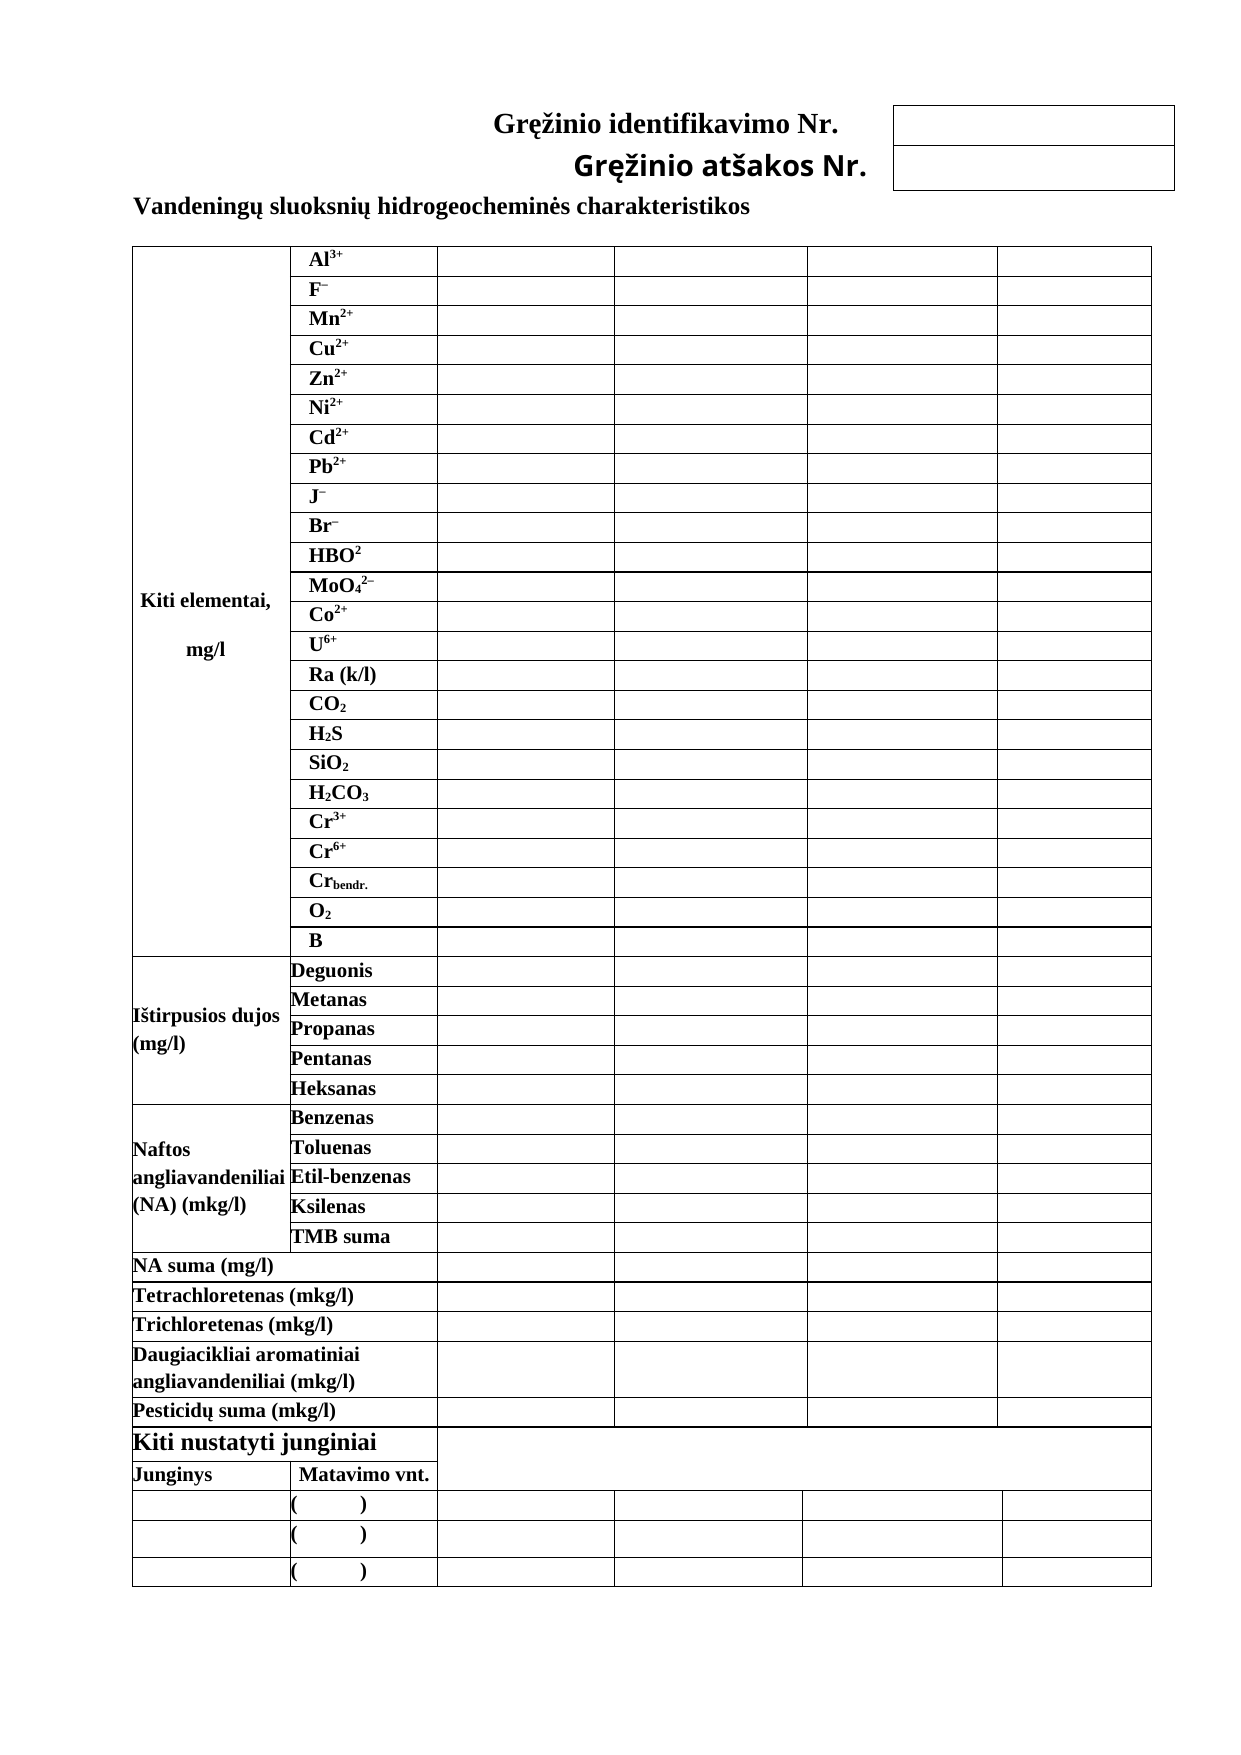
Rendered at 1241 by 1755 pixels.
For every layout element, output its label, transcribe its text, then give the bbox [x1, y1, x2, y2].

table_cell [438, 1016, 614, 1045]
table_cell Ksilenas [291, 1194, 437, 1222]
table_cell [808, 1194, 997, 1222]
table_cell [998, 780, 1151, 808]
table_cell [438, 277, 614, 305]
table_cell TMB suma [291, 1223, 437, 1252]
table_header Al3+ [291, 247, 437, 276]
table_cell [615, 1164, 807, 1193]
table_cell [998, 1253, 1151, 1281]
table_cell [808, 1283, 997, 1311]
table_cell Crbendr. [291, 868, 437, 897]
table_cell [615, 809, 807, 838]
table_cell [808, 661, 997, 690]
table_cell [438, 1558, 614, 1586]
table_cell [808, 573, 997, 601]
table_cell [615, 1398, 807, 1426]
table_cell [438, 1105, 614, 1133]
table_cell [808, 1135, 997, 1163]
table_cell [438, 1312, 614, 1341]
table_cell [998, 1398, 1151, 1426]
table_cell [438, 1223, 614, 1252]
table_cell Tetrachloretenas (mkg/l) [133, 1283, 437, 1311]
table_cell [998, 543, 1151, 571]
table_cell [808, 780, 997, 808]
table_cell [998, 750, 1151, 778]
table_cell [808, 513, 997, 542]
table_cell Pb2+ [291, 454, 437, 483]
table_cell B [291, 928, 437, 956]
table_cell [998, 957, 1151, 986]
table_cell [615, 898, 807, 926]
table_cell [615, 957, 807, 986]
table_cell [615, 365, 807, 394]
table_cell Cd2+ [291, 425, 437, 453]
table_cell Ištirpusios dujos (mg/l) [133, 957, 290, 1104]
table_cell [438, 1194, 614, 1222]
table_cell [808, 454, 997, 483]
table_cell [133, 1491, 290, 1520]
table_cell ( ) [291, 1558, 437, 1586]
table_cell [1003, 1461, 1151, 1490]
table_cell [438, 1164, 614, 1193]
table_cell [438, 454, 614, 483]
table_cell [438, 425, 614, 453]
table_cell [998, 1312, 1151, 1341]
table_cell [998, 1105, 1151, 1133]
table_cell [615, 928, 807, 956]
table_cell [998, 1283, 1151, 1311]
table_cell [808, 928, 997, 956]
table_cell [808, 839, 997, 867]
table_header Kiti elementai, mg/l [133, 247, 290, 956]
table_cell [615, 780, 807, 808]
table_cell [438, 1521, 614, 1557]
table_cell [808, 365, 997, 394]
table_cell [808, 987, 997, 1015]
table_cell [438, 839, 614, 867]
table_cell [803, 1491, 1002, 1520]
table_cell [998, 987, 1151, 1015]
table_header [438, 247, 614, 276]
table_cell [998, 632, 1151, 660]
table_cell [808, 1046, 997, 1074]
table_cell [998, 720, 1151, 749]
table_cell Pesticidų suma (mkg/l) [133, 1398, 437, 1426]
table_cell [438, 1342, 614, 1397]
table_cell Etil-benzenas [291, 1164, 437, 1193]
table_cell [998, 661, 1151, 690]
table_cell [438, 306, 614, 335]
table_cell U6+ [291, 632, 437, 660]
table_cell [438, 898, 614, 926]
table_cell [438, 365, 614, 394]
table_cell [808, 543, 997, 571]
table_cell [808, 632, 997, 660]
table_header [998, 247, 1151, 276]
table_cell [615, 543, 807, 571]
table_cell [998, 868, 1151, 897]
table_cell [615, 1283, 807, 1311]
table_cell [808, 809, 997, 838]
table_cell [615, 1135, 807, 1163]
table_cell [998, 1342, 1151, 1397]
table_cell [438, 868, 614, 897]
table_cell [438, 1283, 614, 1311]
table_cell [808, 1342, 997, 1397]
table_cell [808, 1164, 997, 1193]
table_cell [438, 543, 614, 571]
table_cell [615, 573, 807, 601]
table_cell [894, 146, 1174, 190]
table_cell [615, 395, 807, 423]
table_cell [998, 425, 1151, 453]
table_cell Propanas [291, 1016, 437, 1045]
table_cell [808, 750, 997, 778]
table_cell [438, 661, 614, 690]
table_cell Deguonis [291, 957, 437, 986]
table_cell [438, 395, 614, 423]
table_cell Ra (k/l) [291, 661, 437, 690]
table_cell [808, 425, 997, 453]
table_cell [438, 780, 614, 808]
table_cell [615, 868, 807, 897]
table_cell [998, 691, 1151, 719]
table_cell [808, 1075, 997, 1104]
table_cell [998, 898, 1151, 926]
table_cell [615, 839, 807, 867]
table_cell Mn2+ [291, 306, 437, 335]
table_cell [808, 306, 997, 335]
table_cell [438, 1461, 615, 1490]
table_cell [615, 306, 807, 335]
table_cell [615, 1461, 803, 1490]
table_cell NA suma (mg/l) [133, 1253, 437, 1281]
table_cell Metanas [291, 987, 437, 1015]
table_cell [803, 1461, 1003, 1490]
table_cell [133, 1521, 290, 1557]
table_cell [615, 1312, 807, 1341]
table_cell [998, 1164, 1151, 1193]
table_cell [1003, 1558, 1151, 1586]
table_cell J– [291, 484, 437, 512]
table_cell ( ) [291, 1491, 437, 1520]
table_cell [808, 484, 997, 512]
table_cell Trichloretenas (mkg/l) [133, 1312, 437, 1341]
table_cell [438, 691, 614, 719]
table_cell Co2+ [291, 602, 437, 631]
table_cell [808, 1105, 997, 1133]
table_cell [615, 1491, 802, 1520]
table_cell [438, 602, 614, 631]
table_cell Ni2+ [291, 395, 437, 423]
table_cell [998, 513, 1151, 542]
table_cell Cu2+ [291, 336, 437, 364]
table_cell Naftos angliavandeniliai (NA) (mkg/l) [133, 1105, 290, 1252]
table_cell Cr3+ [291, 809, 437, 838]
table_cell [615, 513, 807, 542]
table_cell [998, 1223, 1151, 1252]
table_cell Gręžinio atšakos Nr. [144, 145, 893, 190]
table_cell [615, 1046, 807, 1074]
table_cell [998, 365, 1151, 394]
table_cell [438, 809, 614, 838]
table_cell [808, 1016, 997, 1045]
table_cell [615, 987, 807, 1015]
table_cell [615, 425, 807, 453]
table_header [615, 247, 807, 276]
table_cell [998, 336, 1151, 364]
table_cell [615, 750, 807, 778]
table_cell [808, 602, 997, 631]
table_cell [808, 1312, 997, 1341]
table_cell CO2 [291, 691, 437, 719]
table_cell [1003, 1521, 1151, 1557]
table_cell [808, 1253, 997, 1281]
table_cell [615, 454, 807, 483]
table_cell [615, 661, 807, 690]
table_cell [808, 395, 997, 423]
table_cell [438, 987, 614, 1015]
table_cell [998, 602, 1151, 631]
table_cell [615, 1194, 807, 1222]
table_cell [615, 1223, 807, 1252]
table_cell [998, 1016, 1151, 1045]
table_cell O2 [291, 898, 437, 926]
table_cell [615, 1253, 807, 1281]
table_cell [808, 336, 997, 364]
table_cell [998, 1194, 1151, 1222]
table_cell [438, 573, 614, 601]
table_cell [808, 277, 997, 305]
table_cell [998, 1075, 1151, 1104]
table_cell [438, 632, 614, 660]
table_cell F– [291, 277, 437, 305]
table_cell [998, 928, 1151, 956]
table_cell [998, 839, 1151, 867]
table_cell [615, 484, 807, 512]
table_cell [808, 1398, 997, 1426]
table_cell [998, 454, 1151, 483]
table_cell [808, 957, 997, 986]
table_cell [133, 1558, 290, 1586]
table_cell [438, 1135, 614, 1163]
table_cell [438, 957, 614, 986]
table_cell H2S [291, 720, 437, 749]
table_cell [615, 277, 807, 305]
table_cell [998, 1046, 1151, 1074]
table_cell [808, 691, 997, 719]
table_cell [615, 691, 807, 719]
table_cell [438, 1398, 614, 1426]
table_cell [438, 1046, 614, 1074]
table_cell [438, 720, 614, 749]
text Vandeningų sluoksnių hidrogeocheminės charakteristikos [133, 191, 1152, 220]
table_cell [438, 1491, 614, 1520]
table_cell Benzenas [291, 1105, 437, 1133]
table_header Gręžinio identifikavimo Nr. [144, 105, 893, 145]
table_cell [615, 602, 807, 631]
table_cell Br– [291, 513, 437, 542]
table_cell [438, 336, 614, 364]
table_cell HBO2 [291, 543, 437, 571]
table_cell [615, 720, 807, 749]
table_cell H2CO3 [291, 780, 437, 808]
table_cell [438, 1075, 614, 1104]
table_cell ( ) [291, 1521, 437, 1557]
table_cell Junginys [133, 1462, 290, 1490]
table_cell [438, 928, 614, 956]
table_cell SiO2 [291, 750, 437, 778]
table_cell [615, 1016, 807, 1045]
table_cell [615, 336, 807, 364]
table_cell [998, 395, 1151, 423]
table_cell [438, 484, 614, 512]
table_cell [998, 306, 1151, 335]
table_cell [438, 1253, 614, 1281]
table_cell [998, 1135, 1151, 1163]
table_cell MoO42– [291, 573, 437, 601]
table_cell [998, 573, 1151, 601]
table_cell Cr6+ [291, 839, 437, 867]
table_cell [803, 1558, 1002, 1586]
table_cell [615, 1105, 807, 1133]
table_cell [615, 1342, 807, 1397]
table_cell Daugiacikliai aromatiniai angliavandeniliai (mkg/l) [133, 1342, 437, 1397]
table_cell [438, 513, 614, 542]
table_header [894, 106, 1174, 145]
table_cell [615, 1521, 802, 1557]
table_cell Pentanas [291, 1046, 437, 1074]
table_header [808, 247, 997, 276]
table_cell [615, 632, 807, 660]
table_cell [998, 277, 1151, 305]
table_cell [808, 898, 997, 926]
table_cell [438, 750, 614, 778]
table_cell [808, 1223, 997, 1252]
table_cell [615, 1075, 807, 1104]
table_cell Toluenas [291, 1135, 437, 1163]
table_cell [803, 1521, 1002, 1557]
table_cell Heksanas [291, 1075, 437, 1104]
table_cell [438, 1428, 1151, 1461]
table_cell Zn2+ [291, 365, 437, 394]
table_cell [808, 720, 997, 749]
table_cell Kiti nustatyti junginiai [133, 1428, 437, 1461]
table_cell [615, 1558, 802, 1586]
table_cell [1003, 1491, 1151, 1520]
table_cell [808, 868, 997, 897]
table_cell [998, 809, 1151, 838]
table_cell Matavimo vnt. [291, 1462, 437, 1490]
table_cell [998, 484, 1151, 512]
